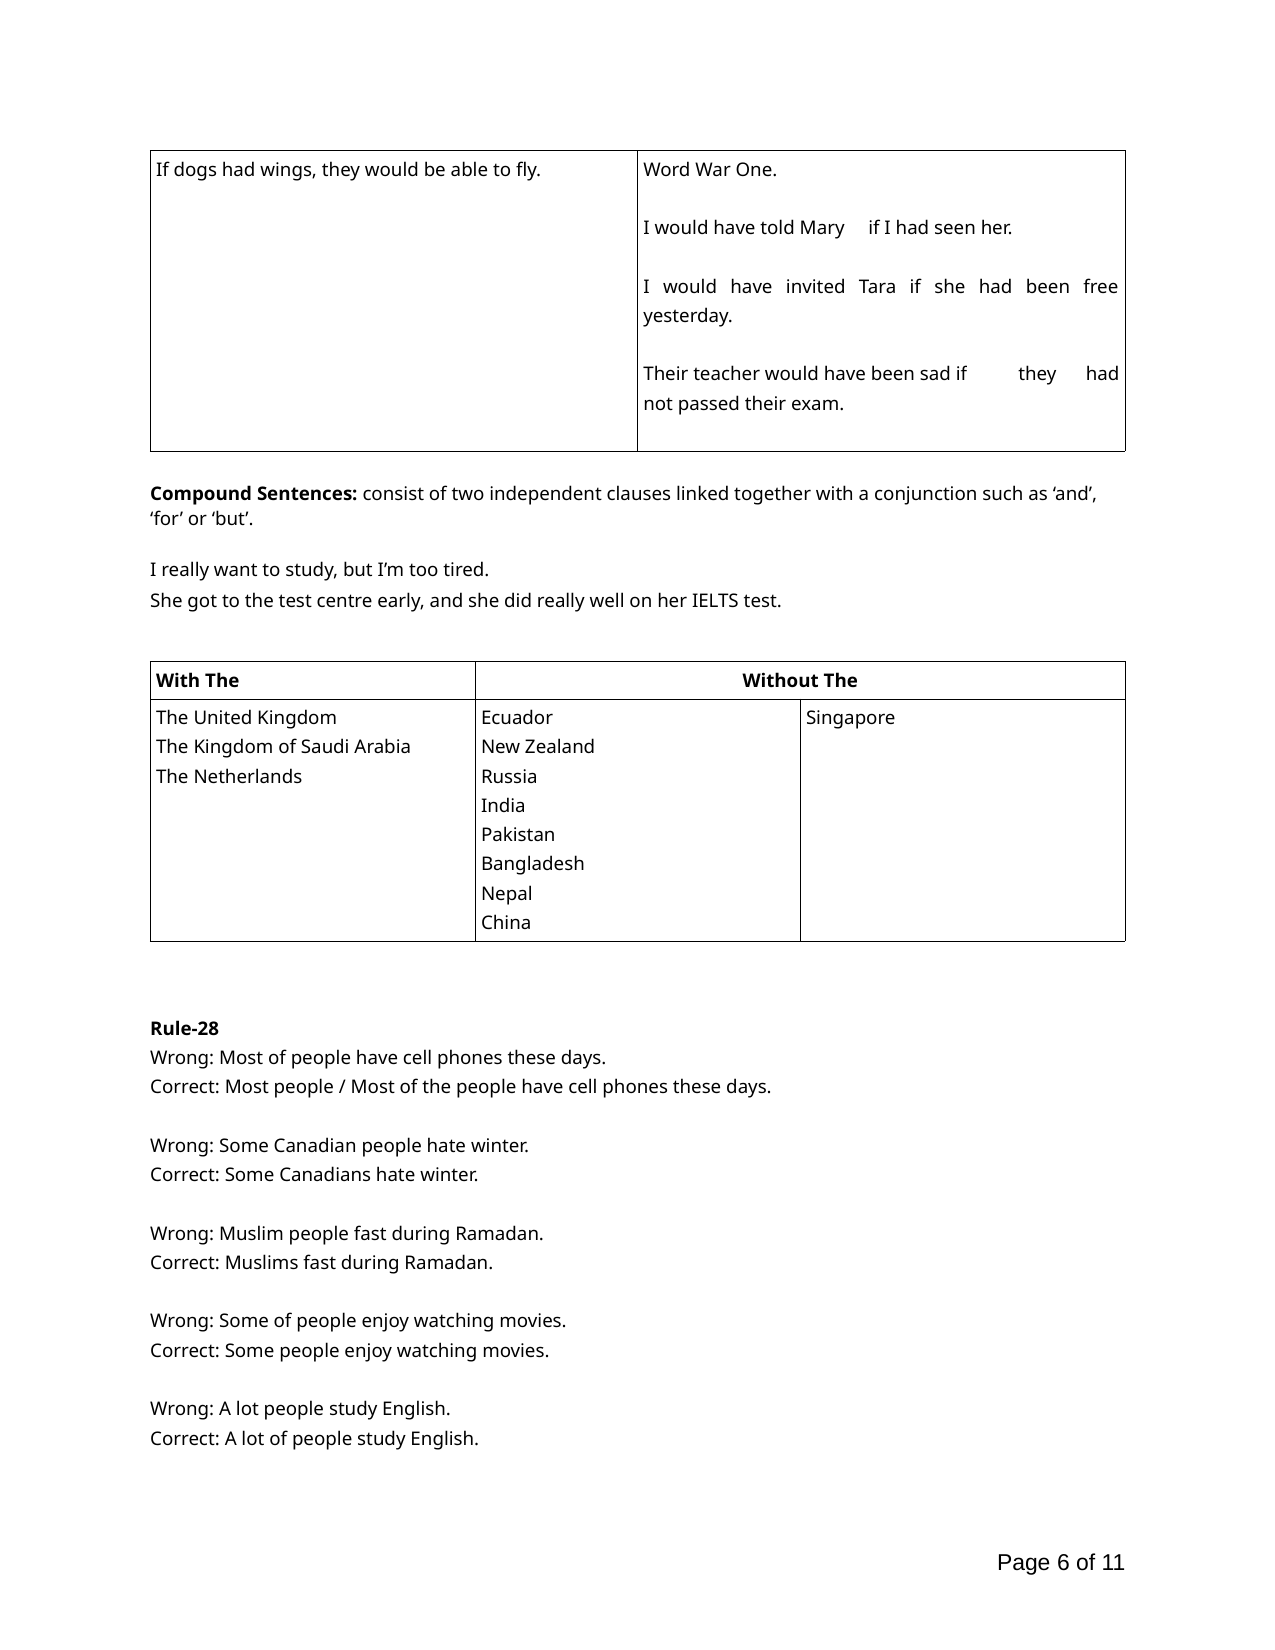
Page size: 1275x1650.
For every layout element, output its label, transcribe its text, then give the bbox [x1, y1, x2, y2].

table_header With The [151, 662, 475, 698]
text Correct: Most people / Most of the people have cell phones these days. [150, 1073, 1125, 1099]
table_cell Singapore [801, 700, 1125, 941]
text Correct: Some people enjoy watching movies. [150, 1337, 1125, 1362]
text Wrong: A lot people study English. [150, 1396, 1125, 1421]
text Wrong: Some of people enjoy watching movies. [150, 1308, 1125, 1333]
text Wrong: Some Canadian people hate winter. [150, 1132, 1125, 1158]
text Correct: Muslims fast during Ramadan. [150, 1249, 1125, 1275]
text Rule-28 [150, 1015, 1125, 1041]
table_header Without The [476, 662, 1125, 698]
text Correct: A lot of people study English. [150, 1425, 1125, 1450]
table_cell Word War One. I would have told Mary if I had seen her. I would have invited Tara if she had been free yesterday. Their teacher would have been sad if they had not passed their exam. [638, 151, 1125, 451]
text Wrong: Most of people have cell phones these days. [150, 1044, 1125, 1070]
table_cell Ecuador New Zealand Russia India Pakistan Bangladesh Nepal China [476, 700, 800, 941]
text Correct: Some Canadians hate winter. [150, 1161, 1125, 1187]
table_cell If dogs had wings, they would be able to fly. [151, 151, 637, 451]
table_cell The United Kingdom The Kingdom of Saudi Arabia The Netherlands [151, 700, 475, 941]
text I really want to study, but I’m too tired. She got to the test centre early, and she did really well on her IELTS test. [150, 556, 1125, 613]
subtitle Compound Sentences: consist of two independent clauses linked together with a conjunction such as ‘and’, ‘for’ or ‘but’. [150, 480, 1125, 556]
text Wrong: Muslim people fast during Ramadan. [150, 1220, 1125, 1245]
